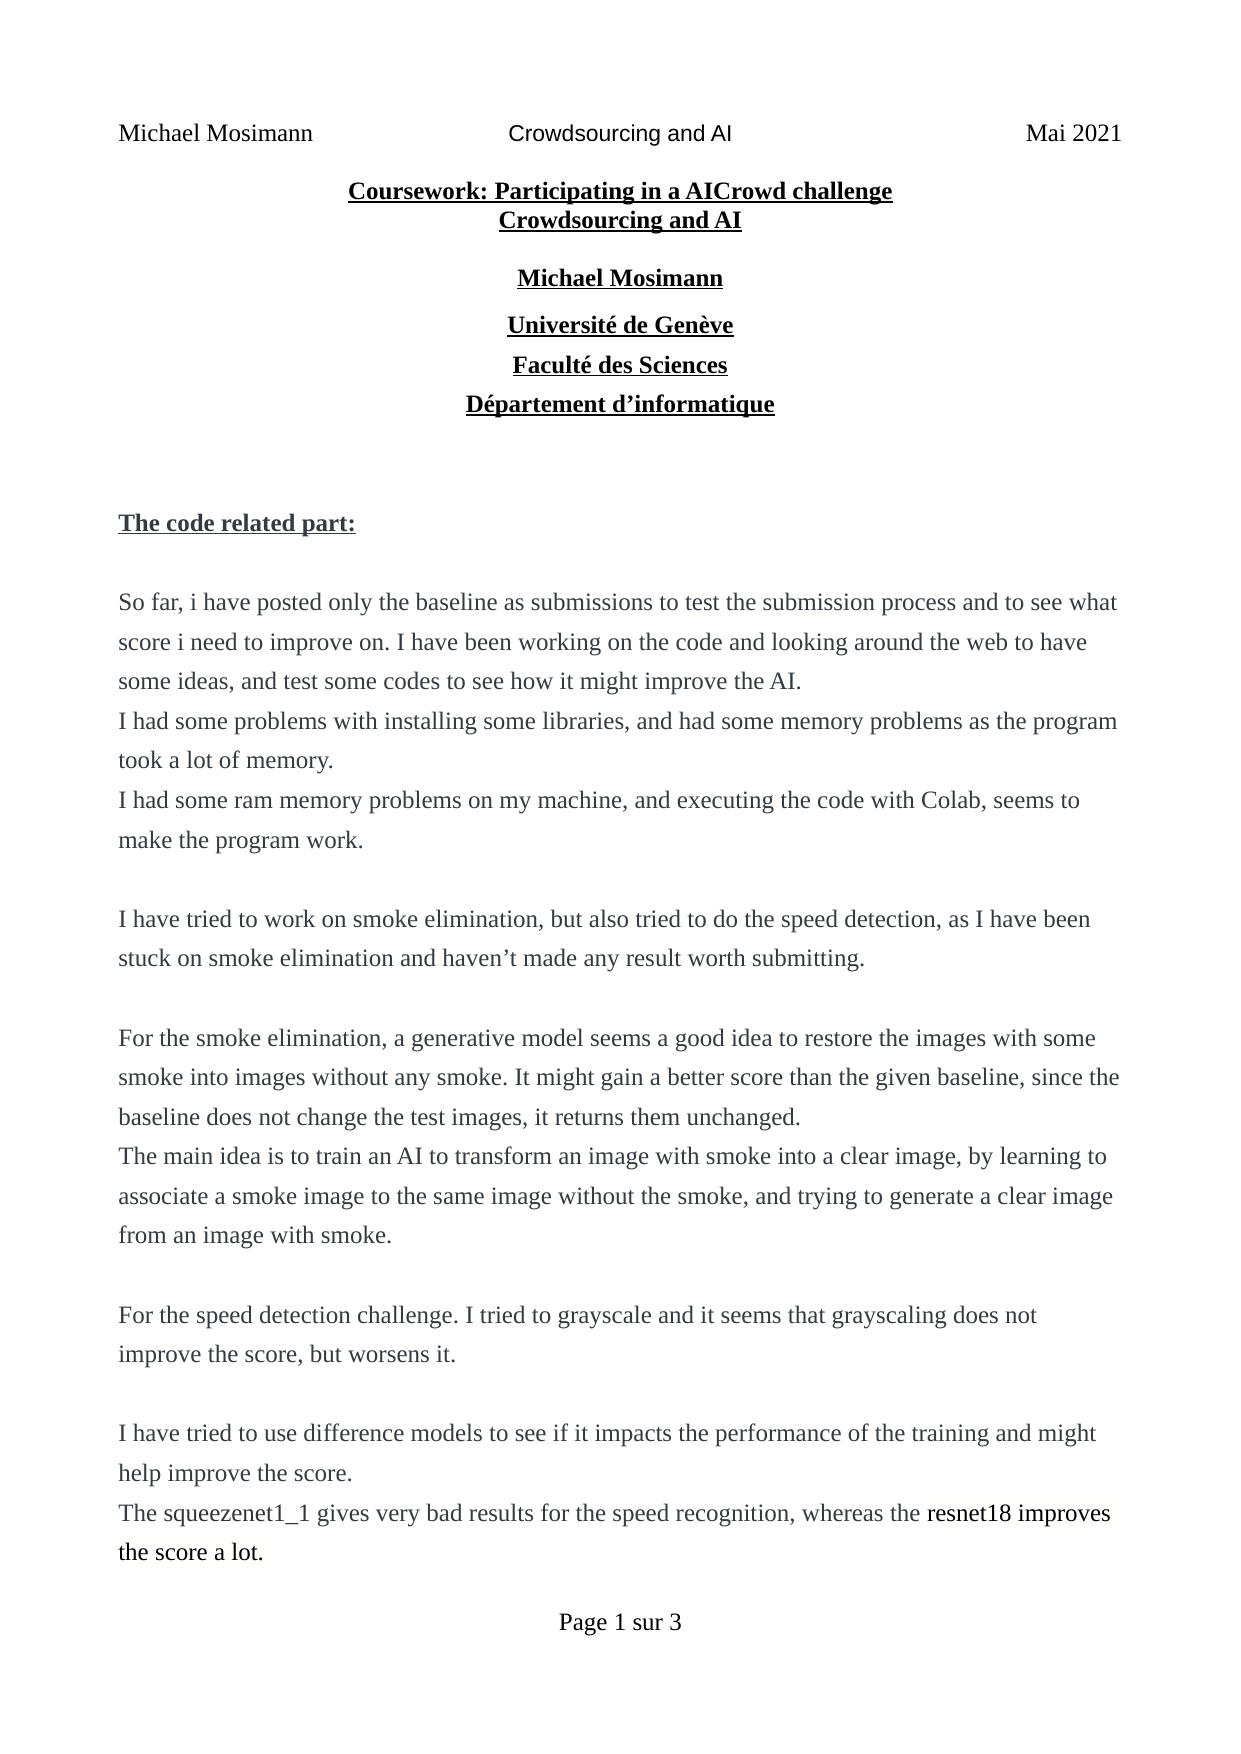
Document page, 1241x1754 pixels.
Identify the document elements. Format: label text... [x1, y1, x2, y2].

text I had some problems with installing some libraries, and had some memory problems as the program took a lot of memory. [118, 706, 1122, 774]
text Université de Genève [118, 310, 1122, 339]
text I had some ram memory problems on my machine, and executing the code with Colab, seems to make the program work. [118, 785, 1122, 853]
text Département d’informatique [118, 389, 1122, 418]
text Crowdsourcing and AI [118, 205, 1122, 234]
text I have tried to work on smoke elimination, but also tried to do the speed detection, as I have been stuck on smoke elimination and haven’t made any result worth submitting. [118, 904, 1122, 972]
text Coursework: Participating in a AICrowd challenge [118, 176, 1122, 205]
text The code related part: [118, 508, 1122, 537]
text I have tried to use difference models to see if it impacts the performance of the training and might help improve the score. [118, 1418, 1122, 1487]
text Michael Mosimann [118, 263, 1122, 291]
text Faculté des Sciences [118, 350, 1122, 378]
text For the smoke elimination, a generative model seems a good idea to restore the images with some smoke into images without any smoke. It might gain a better score than the given baseline, since the baseline does not change the test images, it returns them unchanged. [118, 1023, 1122, 1131]
text The main idea is to train an AI to transform an image with smoke into a clear image, by learning to associate a smoke image to the same image without the smoke, and trying to generate a clear image from an image with smoke. [118, 1141, 1122, 1249]
text The squeezenet1_1 gives very bad results for the speed recognition, whereas the resnet18 improves the score a lot. [118, 1498, 1122, 1566]
text For the speed detection challenge. I tried to grayscale and it seems that grayscaling does not improve the score, but worsens it. [118, 1300, 1122, 1368]
text So far, i have posted only the baseline as submissions to test the submission process and to see what score i need to improve on. I have been working on the code and looking around the web to have some ideas, and test some codes to see how it might improve the AI. [118, 587, 1122, 695]
